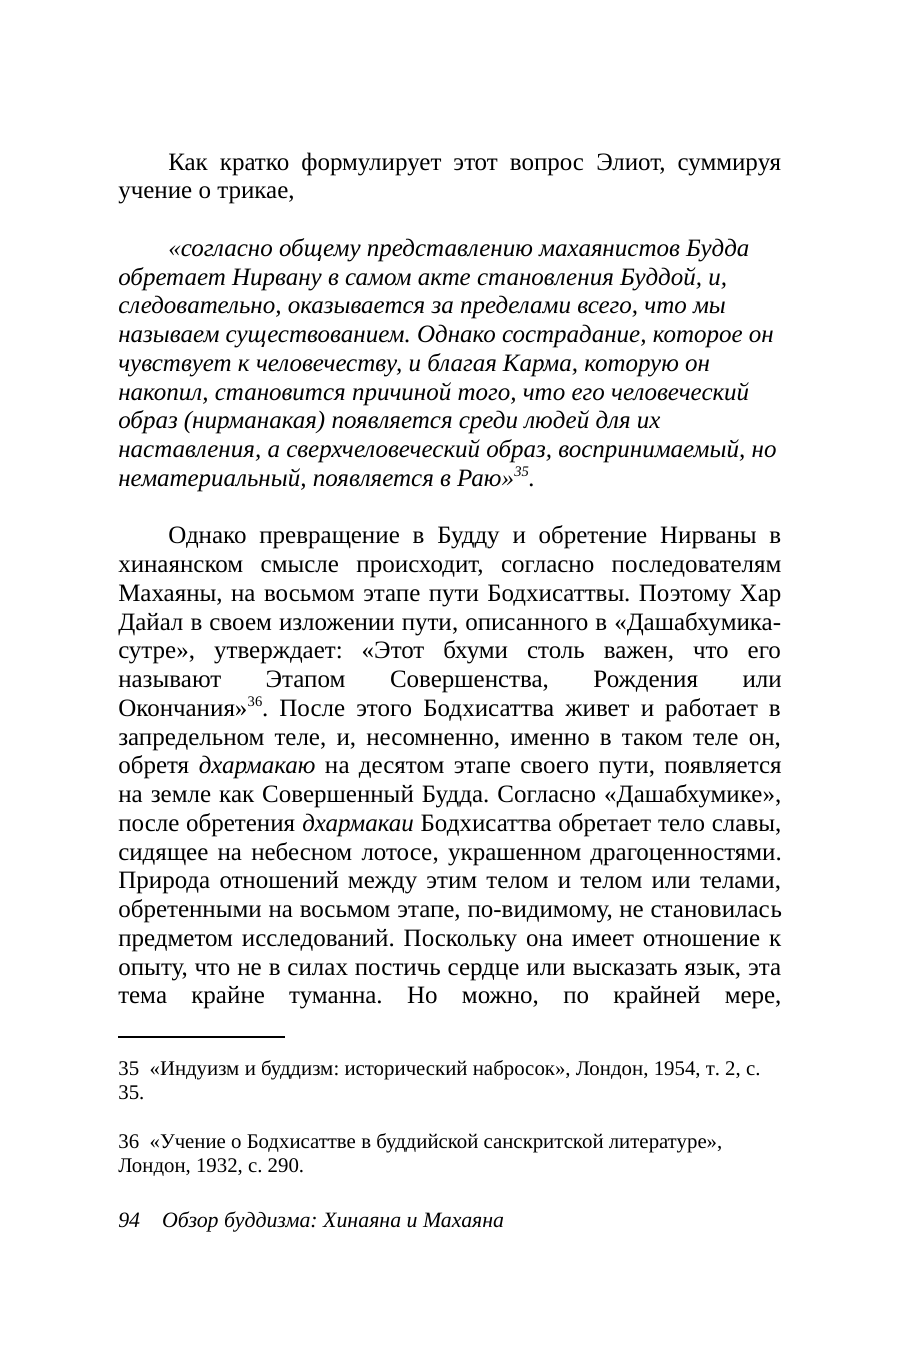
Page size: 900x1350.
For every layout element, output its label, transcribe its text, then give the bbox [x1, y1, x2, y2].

text «Индуизм и буддизм: исторический набросок», Лондон, 1954, т. 2, с. 35. [118, 1056, 782, 1104]
text «Учение о Бодхисаттве в буддийской санскритской литературе», Лондон, 1932, с. 290. [118, 1129, 782, 1177]
text Как кратко формулирует этот вопрос Элиот, суммируя учение о трикае, [118, 147, 782, 204]
text «согласно общему представлению махаянистов Будда обретает Нирвану в самом акте становления Буддой, и, следовательно, оказывается за пределами всего, что мы называем существованием. Однако сострадание, которое он чувствует к человечеству, и благая Карма, которую он накопил, становится причиной того, что его человеческий образ (нирманакая) появляется среди людей для их наставления, а сверхчеловеческий образ, воспринимаемый, но нематериальный, появляется в Раю». [118, 233, 782, 492]
text Однако превращение в Будду и обретение Нирваны в хинаянском смысле происходит, согласно последователям Махаяны, на восьмом этапе пути Бодхисаттвы. Поэтому Хар Дайал в своем изложении пути, описанного в «Дашабхумика-сутре», утверждает: «Этот бхуми столь важен, что его называют Этапом Совершенства, Рождения или Окончания». После этого Бодхисаттва живет и работает в запредельном теле, и, несомненно, именно в таком теле он, обретя дхармакаю на десятом этапе своего пути, появляется на земле как Совершенный Будда. Согласно «Дашабхумике», после обретения дхармакаи Бодхисаттва обретает тело славы, сидящее на небесном лотосе, украшенном драгоценностями. Природа отношений между этим телом и телом или телами, обретенными на восьмом этапе, по-видимому, не становилась предметом исследований. Поскольку она имеет отношение к опыту, что не в силах постичь сердце или высказать язык, эта тема крайне туманна. Но можно, по крайней мере, [118, 521, 782, 1009]
